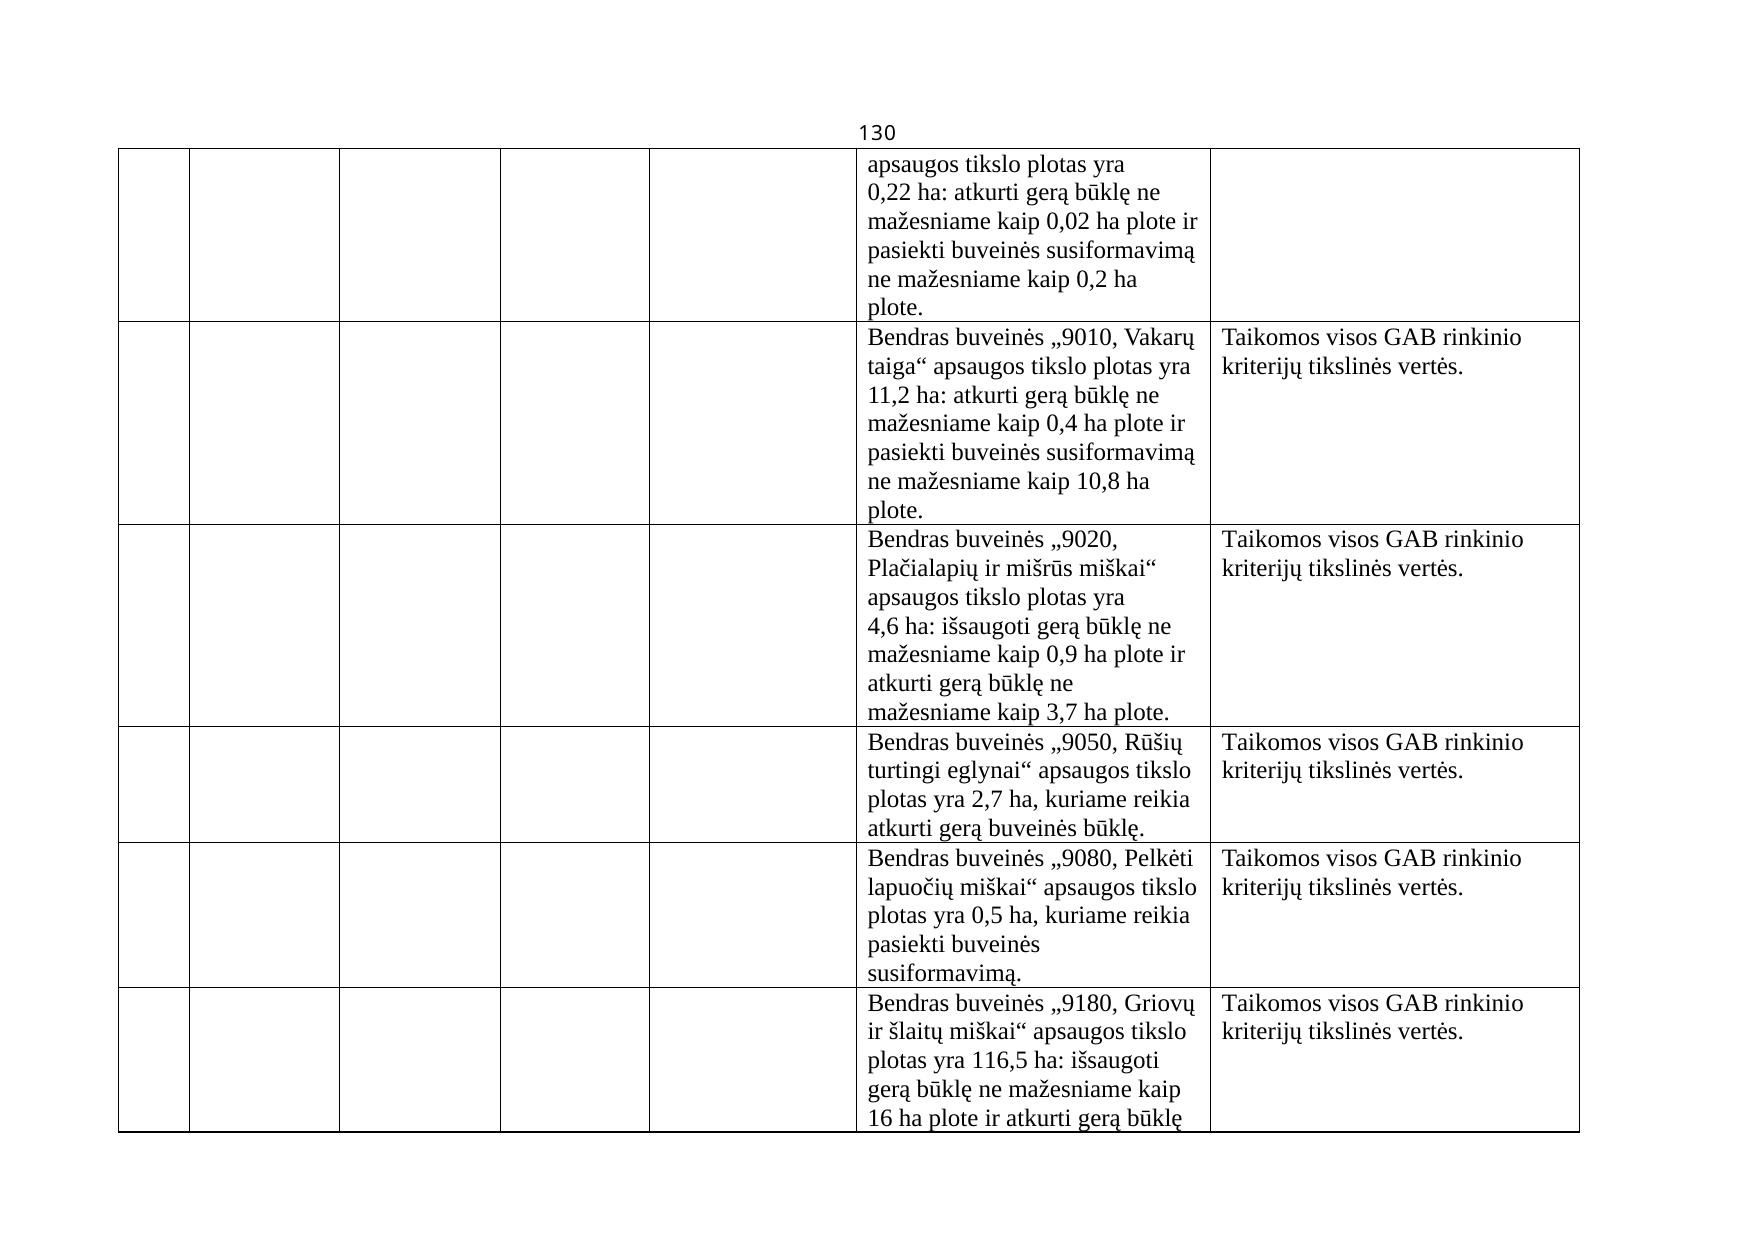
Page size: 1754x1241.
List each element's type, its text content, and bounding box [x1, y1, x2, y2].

table_cell [650, 727, 856, 842]
table_cell [119, 322, 189, 523]
table_cell apsaugos tikslo plotas yra 0,22 ha: atkurti gerą būklę ne mažesniame kaip 0,02 ha plote ir pasiekti buveinės susiformavimą ne mažesniame kaip 0,2 ha plote. [857, 149, 1210, 321]
table_cell [119, 149, 189, 321]
table_cell Taikomos visos GAB rinkinio kriterijų tikslinės vertės. [1211, 988, 1579, 1131]
table_cell [190, 988, 339, 1131]
table_cell [190, 149, 339, 321]
table_cell [340, 843, 500, 987]
table_cell [650, 322, 856, 523]
table_cell [650, 843, 856, 987]
table_cell [340, 525, 500, 726]
table_cell Taikomos visos GAB rinkinio kriterijų tikslinės vertės. [1211, 727, 1579, 842]
table_cell [650, 988, 856, 1131]
table_cell [340, 988, 500, 1131]
table_cell Bendras buveinės „9010, Vakarų taiga“ apsaugos tikslo plotas yra 11,2 ha: atkurti gerą būklę ne mažesniame kaip 0,4 ha plote ir pasiekti buveinės susiformavimą ne mažesniame kaip 10,8 ha plote. [857, 322, 1210, 523]
table_cell [501, 843, 649, 987]
table_cell [119, 843, 189, 987]
table_cell [340, 727, 500, 842]
table_cell [190, 525, 339, 726]
table_cell [340, 149, 500, 321]
table_cell [190, 727, 339, 842]
table_cell [119, 525, 189, 726]
table_cell [501, 322, 649, 523]
table_cell [501, 525, 649, 726]
table_cell [190, 322, 339, 523]
table_cell [190, 843, 339, 987]
table_cell [501, 988, 649, 1131]
table_cell [501, 727, 649, 842]
table_cell Taikomos visos GAB rinkinio kriterijų tikslinės vertės. [1211, 525, 1579, 726]
table_cell [1211, 149, 1579, 321]
table_cell [340, 322, 500, 523]
table_cell Taikomos visos GAB rinkinio kriterijų tikslinės vertės. [1211, 843, 1579, 987]
table_cell [501, 149, 649, 321]
table_cell Bendras buveinės „9080, Pelkėti lapuočių miškai“ apsaugos tikslo plotas yra 0,5 ha, kuriame reikia pasiekti buveinės susiformavimą. [857, 843, 1210, 987]
table_cell Bendras buveinės „9180, Griovų ir šlaitų miškai“ apsaugos tikslo plotas yra 116,5 ha: išsaugoti gerą būklę ne mažesniame kaip 16 ha plote ir atkurti gerą būklę [857, 988, 1210, 1131]
table_cell Taikomos visos GAB rinkinio kriterijų tikslinės vertės. [1211, 322, 1579, 523]
table_cell [119, 988, 189, 1131]
table_cell Bendras buveinės „9050, Rūšių turtingi eglynai“ apsaugos tikslo plotas yra 2,7 ha, kuriame reikia atkurti gerą buveinės būklę. [857, 727, 1210, 842]
table_cell Bendras buveinės „9020, Plačialapių ir mišrūs miškai“ apsaugos tikslo plotas yra 4,6 ha: išsaugoti gerą būklę ne mažesniame kaip 0,9 ha plote ir atkurti gerą būklę ne mažesniame kaip 3,7 ha plote. [857, 525, 1210, 726]
table_cell [650, 149, 856, 321]
table_cell [650, 525, 856, 726]
table_cell [119, 727, 189, 842]
